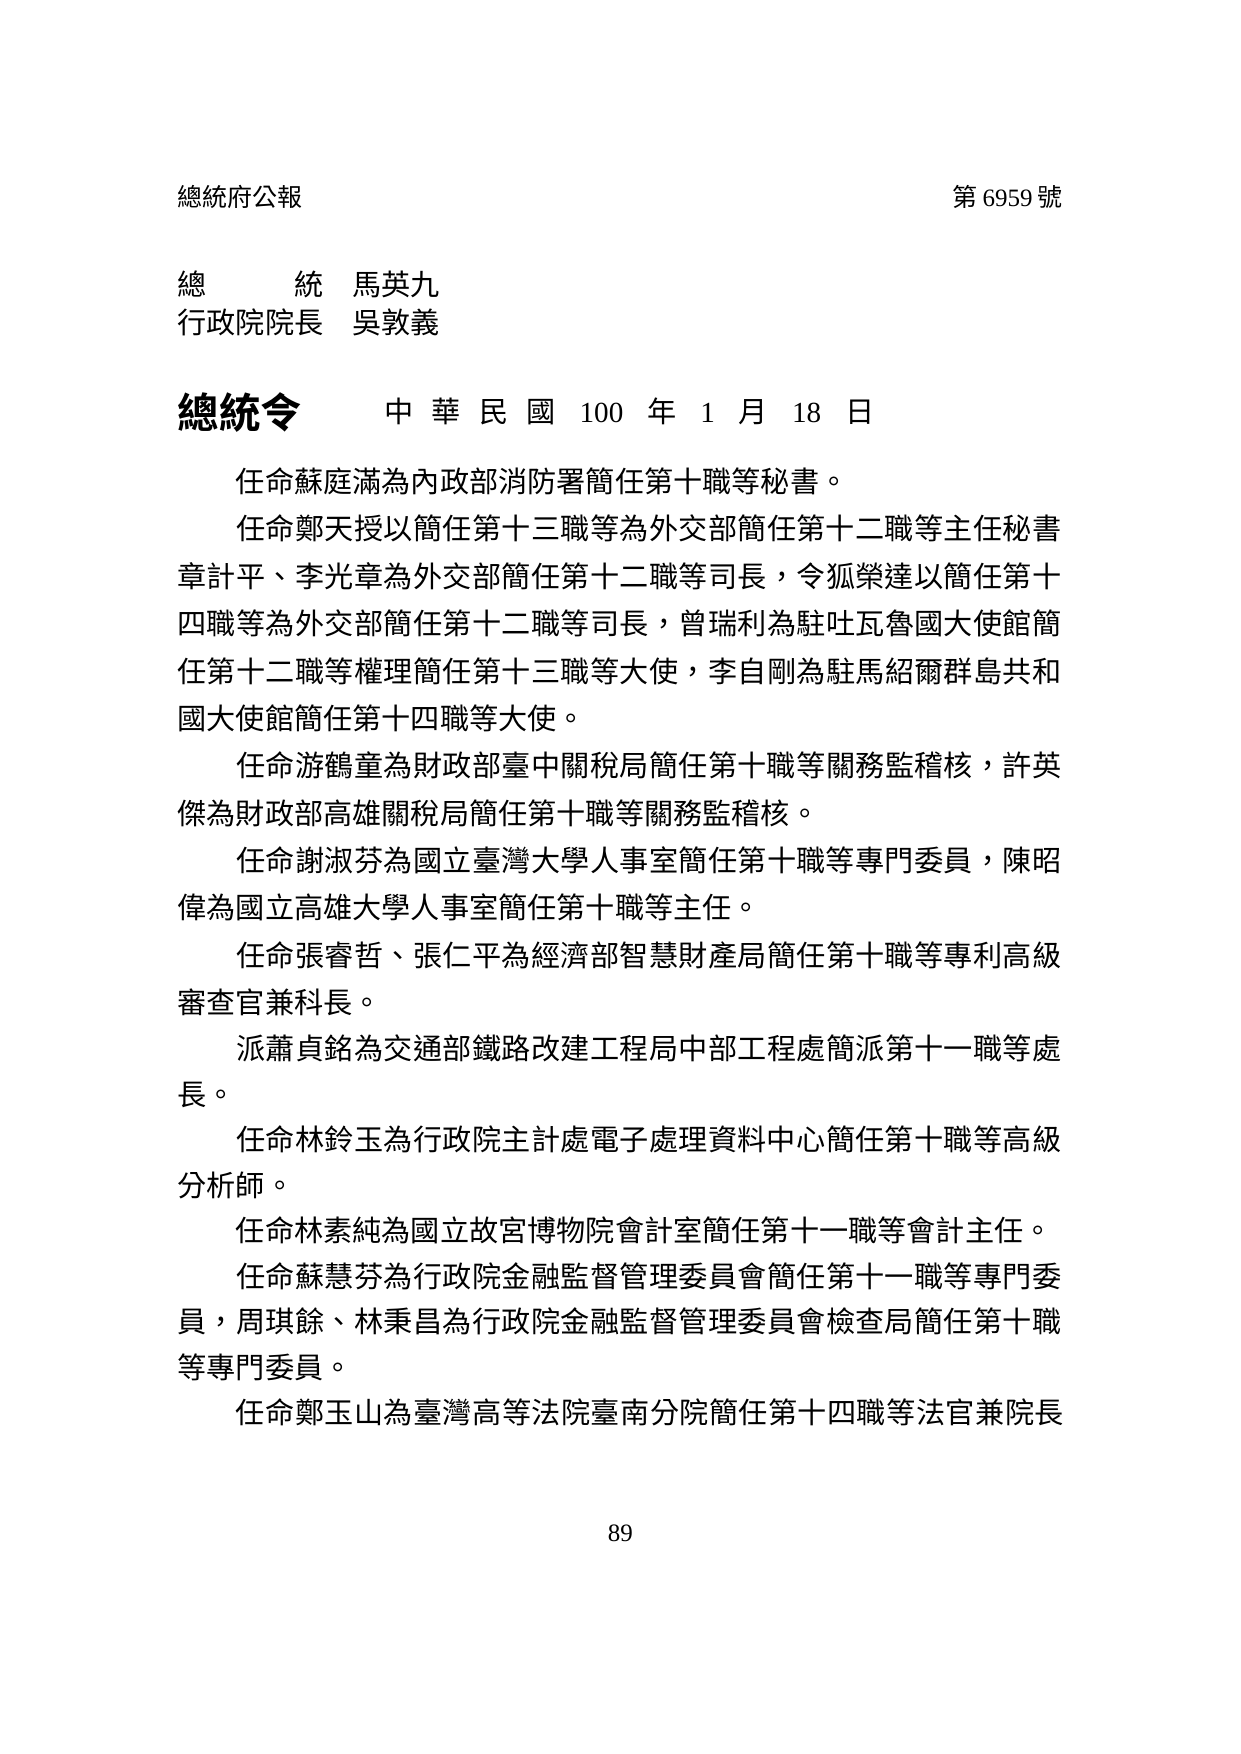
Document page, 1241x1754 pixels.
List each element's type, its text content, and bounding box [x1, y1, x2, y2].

text 派蕭貞銘為交通部鐵路改建工程局中部工程處簡派第十一職等處長。 [177, 1023, 1063, 1114]
text 任命蘇慧芬為行政院金融監督管理委員會簡任第十一職等專門委員，周琪餘、林秉昌為行政院金融監督管理委員會檢查局簡任第十職等專門委員。 [177, 1251, 1063, 1387]
text 任命蘇庭滿為內政部消防署簡任第十職等秘書。 [177, 454, 1063, 502]
table_header 中華民國100年1月18日 [381, 366, 877, 454]
text 任命謝淑芬為國立臺灣大學人事室簡任第十職等專門委員，陳昭偉為國立高雄大學人事室簡任第十職等主任。 [177, 834, 1063, 928]
text 任命林素純為國立故宮博物院會計室簡任第十一職等會計主任。 [177, 1205, 1063, 1251]
text 任命鄭玉山為臺灣高等法院臺南分院簡任第十四職等法官兼院長。 [177, 1387, 1063, 1433]
text 任命林鈴玉為行政院主計處電子處理資料中心簡任第十職等高級分析師。 [177, 1114, 1063, 1205]
text 行政院院長 吳敦義 [177, 303, 1063, 341]
table_header 總統令 [174, 366, 381, 454]
text 總 統 馬英九 [177, 266, 1063, 303]
text 任命游鶴童為財政部臺中關稅局簡任第十職等關務監稽核，許英傑為財政部高雄關稅局簡任第十職等關務監稽核。 [177, 739, 1063, 834]
text 任命張睿哲、張仁平為經濟部智慧財產局簡任第十職等專利高級審查官兼科長。 [177, 928, 1063, 1023]
text 任命鄭天授以簡任第十三職等為外交部簡任第十二職等主任秘書，章計平、李光章為外交部簡任第十二職等司長，令狐榮達以簡任第十四職等為外交部簡任第十二職等司長，曾瑞利為駐吐瓦魯國大使館簡任第十二職等權理簡任第十三職等大使，李自剛為駐馬紹爾群島共和國大使館簡任第十四職等大使。 [177, 502, 1063, 739]
